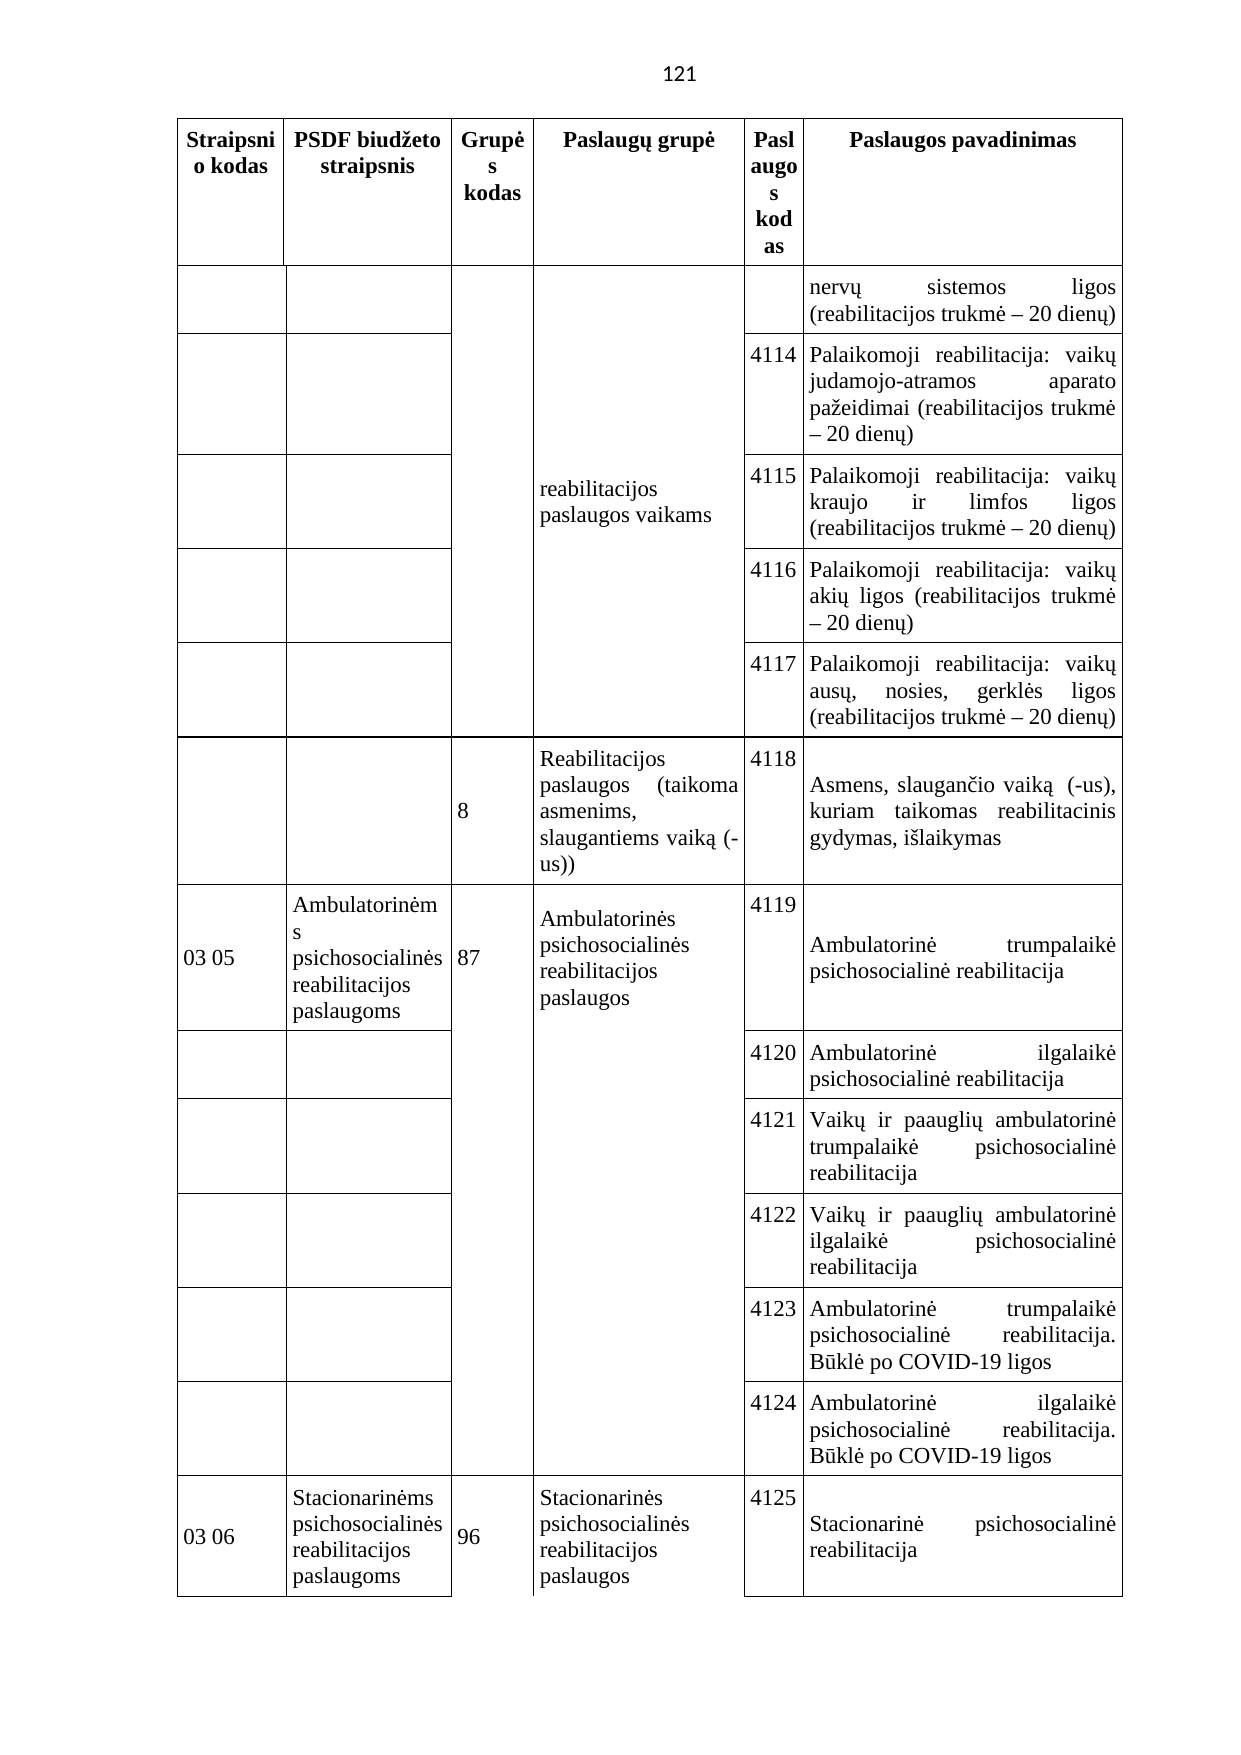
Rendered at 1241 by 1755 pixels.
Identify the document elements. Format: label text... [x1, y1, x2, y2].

table_cell [178, 643, 286, 736]
table_cell [452, 1030, 533, 1098]
table_cell Ambulatorinė trumpalaikė psichosocialinė reabilitacija. Būklė po COVID-19 ligos [804, 1288, 1122, 1381]
table_cell Ambulatorinė ilgalaikė psichosocialinė reabilitacija. Būklė po COVID-19 ligos [804, 1382, 1122, 1475]
table_cell 8 [452, 738, 533, 883]
table_cell Ambulatorinės psichosocialinės reabilitacijos paslaugos [534, 885, 744, 1030]
table_cell 4118 [745, 738, 803, 883]
table_cell [178, 266, 286, 333]
table_cell nervų sistemos ligos (reabilitacijos trukmė – 20 dienų) [804, 266, 1122, 333]
table_cell 4116 [745, 549, 803, 642]
table_cell [287, 738, 451, 883]
table_cell [178, 455, 286, 548]
table_header PSDF biudžeto straipsnis [284, 119, 451, 265]
table_cell 4121 [745, 1099, 803, 1193]
table_cell [452, 266, 533, 736]
table_cell [287, 1194, 451, 1287]
table_cell [534, 1381, 744, 1475]
table_cell [452, 1381, 533, 1475]
table_header Paslaugos pavadinimas [804, 119, 1122, 265]
table_cell 4122 [745, 1194, 803, 1287]
table_cell [287, 643, 451, 736]
table_cell 4124 [745, 1382, 803, 1475]
table_cell 4120 [745, 1031, 803, 1098]
table_cell [287, 455, 451, 548]
table_cell [534, 1193, 744, 1287]
table_cell 4119 [745, 885, 803, 1030]
table_cell [287, 1288, 451, 1381]
table_cell [178, 334, 286, 454]
table_cell [287, 549, 451, 642]
table_cell [178, 738, 286, 883]
table_cell [745, 266, 803, 333]
table_cell Palaikomoji reabilitacija: vaikų kraujo ir limfos ligos (reabilitacijos trukmė – 20 dienų) [804, 455, 1122, 548]
table_header Straipsnio kodas [178, 119, 283, 265]
table_cell Stacionarinės psichosocialinės reabilitacijos paslaugos [534, 1476, 744, 1596]
table_cell 4125 [745, 1476, 803, 1596]
table_cell [534, 1030, 744, 1098]
table_cell Vaikų ir paauglių ambulatorinė trumpalaikė psichosocialinė reabilitacija [804, 1099, 1122, 1193]
table_cell [452, 1098, 533, 1193]
table_cell [287, 266, 451, 333]
table_cell [534, 1098, 744, 1193]
table_cell [178, 1382, 286, 1475]
table_cell Stacionarinė psichosocialinė reabilitacija [804, 1476, 1122, 1596]
table_header Paslaugų grupė [534, 119, 744, 265]
table_cell [178, 1194, 286, 1287]
table_cell 4123 [745, 1288, 803, 1381]
table_cell [287, 1031, 451, 1098]
table_header Grupės kodas [452, 119, 533, 265]
table_cell 4117 [745, 643, 803, 736]
table_cell Stacionarinėms psichosocialinės reabilitacijos paslaugoms [287, 1476, 451, 1596]
table_cell [287, 1382, 451, 1475]
table_cell 03 05 [178, 885, 286, 1030]
table_cell Palaikomoji reabilitacija: vaikų ausų, nosies, gerklės ligos (reabilitacijos trukmė – 20 dienų) [804, 643, 1122, 736]
table_cell Ambulatorinė ilgalaikė psichosocialinė reabilitacija [804, 1031, 1122, 1098]
table_header Paslaugos kodas [745, 119, 803, 265]
table_cell 4115 [745, 455, 803, 548]
table_cell Ambulatorinė trumpalaikė psichosocialinė reabilitacija [804, 885, 1122, 1030]
table_cell Reabilitacijos paslaugos (taikoma asmenims, slaugantiems vaiką (-us)) [534, 738, 744, 883]
table_cell [178, 1031, 286, 1098]
table_cell [178, 1099, 286, 1193]
table_cell [178, 1288, 286, 1381]
table_cell 4114 [745, 334, 803, 454]
table_cell 87 [452, 885, 533, 1030]
table_cell [178, 549, 286, 642]
table_cell [534, 1287, 744, 1381]
table_cell Vaikų ir paauglių ambulatorinė ilgalaikė psichosocialinė reabilitacija [804, 1194, 1122, 1287]
table_cell Palaikomoji reabilitacija: vaikų akių ligos (reabilitacijos trukmė – 20 dienų) [804, 549, 1122, 642]
table_cell 96 [452, 1476, 533, 1596]
table_cell [287, 1099, 451, 1193]
table_cell [287, 334, 451, 454]
table_cell [452, 1287, 533, 1381]
table_cell reabilitacijos paslaugos vaikams [534, 266, 744, 736]
table_cell [452, 1193, 533, 1287]
table_cell Palaikomoji reabilitacija: vaikų judamojo-atramos aparato pažeidimai (reabilitacijos trukmė – 20 dienų) [804, 334, 1122, 454]
table_cell 03 06 [178, 1476, 286, 1596]
table_cell Asmens, slaugančio vaiką (-us), kuriam taikomas reabilitacinis gydymas, išlaikymas [804, 738, 1122, 883]
table_cell Ambulatorinėms psichosocialinės reabilitacijos paslaugoms [287, 885, 451, 1030]
